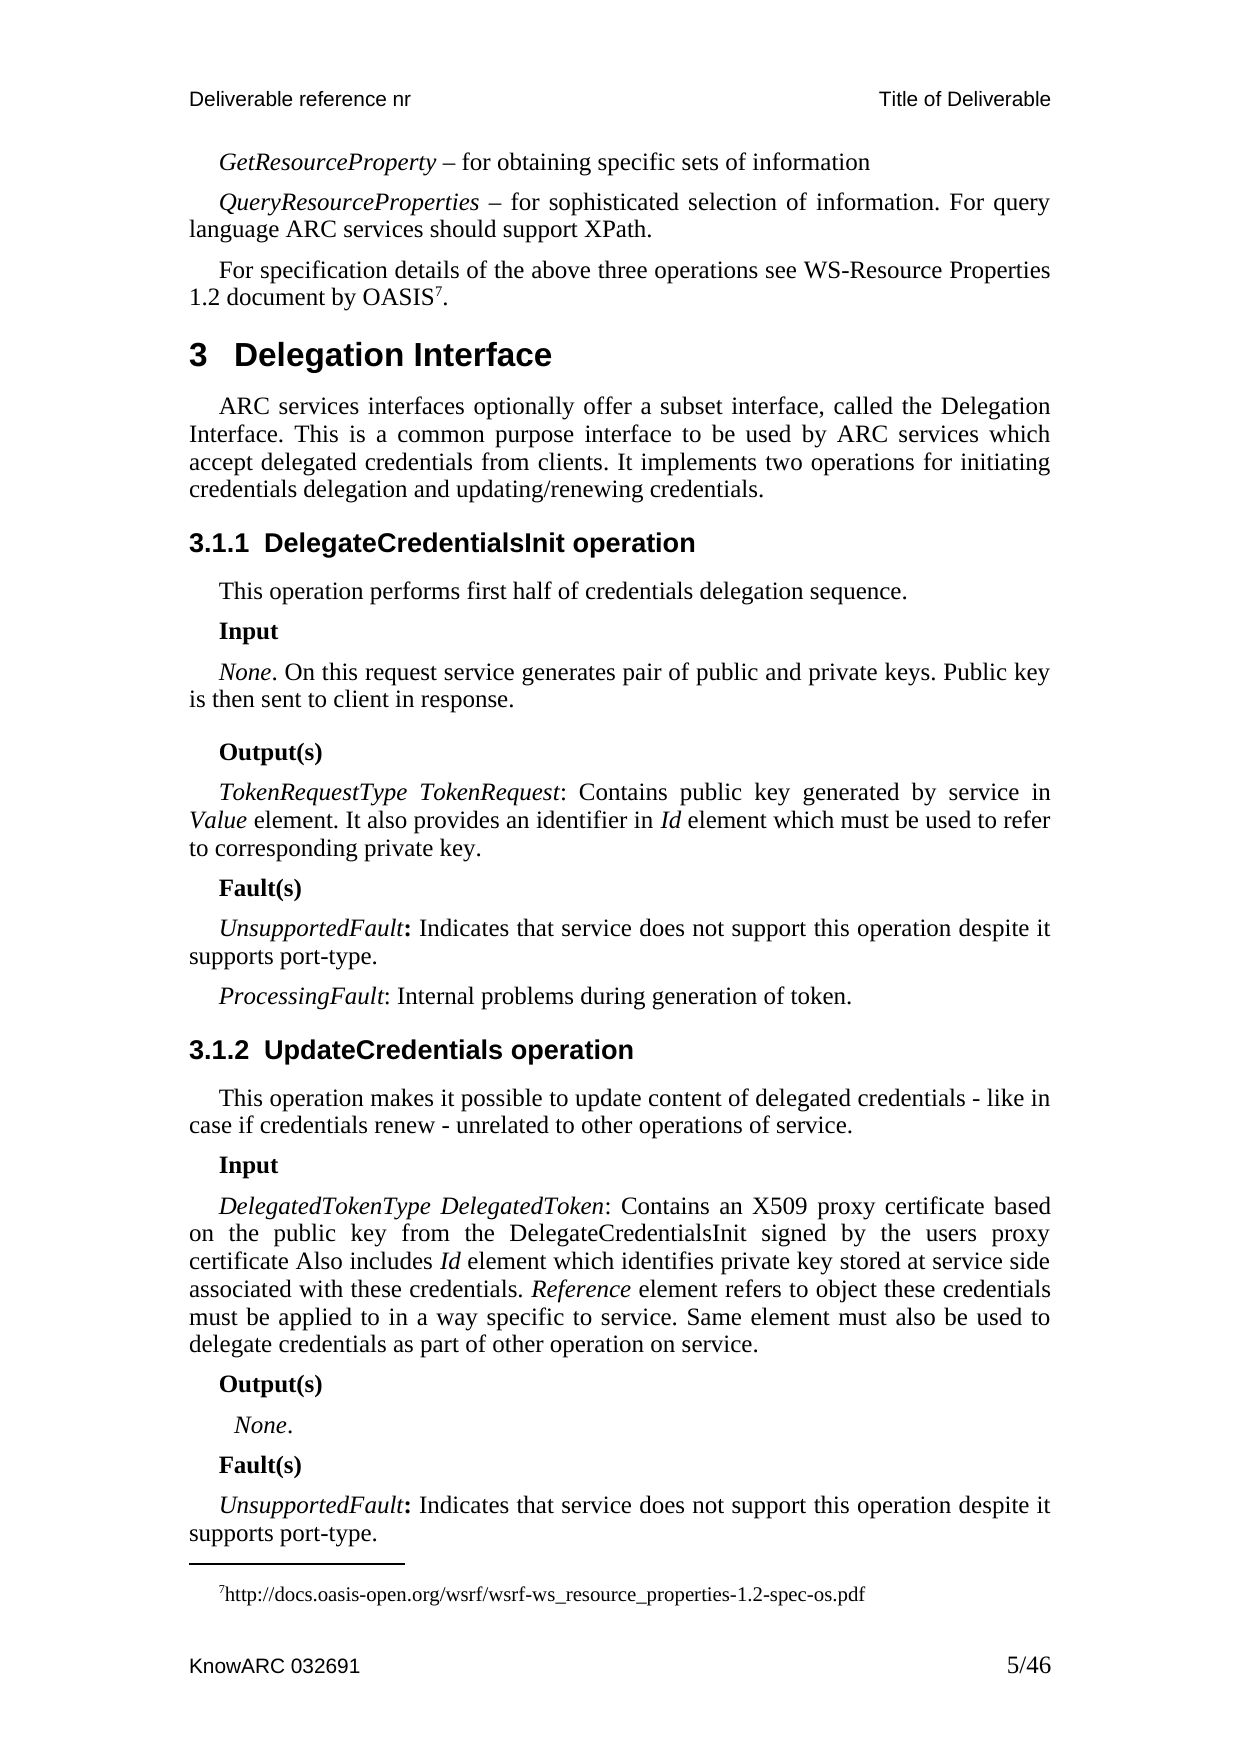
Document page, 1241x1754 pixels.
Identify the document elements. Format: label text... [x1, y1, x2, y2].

text Output(s) [189, 738, 1051, 766]
text DelegatedTokenType DelegatedToken: Contains an X509 proxy certificate based on the public key from the DelegateCredentialsInit signed by the users proxy certificate Also includes Id element which identifies private key stored at service side associated with these credentials. Reference element refers to object these credentials must be applied to in a way specific to service. Same element must also be used to delegate credentials as part of other operation on service. [189, 1192, 1051, 1358]
subtitle UpdateCredentials operation [189, 1035, 1051, 1065]
text UnsupportedFault: Indicates that service does not support this operation despite it supports port-type. [189, 914, 1051, 969]
text This operation makes it possible to update content of delegated credentials - like in case if credentials renew - unrelated to other operations of service. [189, 1084, 1051, 1139]
text QueryResourceProperties – for sophisticated selection of information. For query language ARC services should support XPath. [189, 188, 1051, 243]
text Input [189, 617, 1051, 645]
text http://docs.oasis-open.org/wsrf/wsrf-ws_resource_properties-1.2-spec-os.pdf [189, 1583, 1051, 1606]
text TokenRequestType TokenRequest: Contains public key generated by service in Value element. It also provides an identifier in Id element which must be used to refer to corresponding private key. [189, 778, 1051, 861]
text Output(s) [189, 1371, 1051, 1398]
text GetResourceProperty – for obtaining specific sets of information [189, 148, 1051, 175]
text Fault(s) [189, 874, 1051, 902]
text For specification details of the above three operations see WS-Resource Properties 1.2 document by OASIS. [189, 256, 1051, 311]
text ARC services interfaces optionally offer a subset interface, called the Delegation Interface. This is a common purpose interface to be used by ARC services which accept delegated credentials from clients. It implements two operations for initiating credentials delegation and updating/renewing credentials. [189, 392, 1051, 503]
text ProcessingFault: Internal problems during generation of token. [189, 982, 1051, 1010]
text This operation performs first half of credentials delegation sequence. [189, 577, 1051, 605]
subtitle Delegation Interface [189, 336, 1051, 373]
text UnsupportedFault: Indicates that service does not support this operation despite it supports port-type. [189, 1491, 1051, 1547]
text Input [189, 1152, 1051, 1179]
list None. [189, 1411, 1051, 1438]
text Fault(s) [189, 1451, 1051, 1479]
subtitle DelegateCredentialsInit operation [189, 528, 1051, 558]
text None. On this request service generates pair of public and private keys. Public key is then sent to client in response. [189, 658, 1051, 713]
